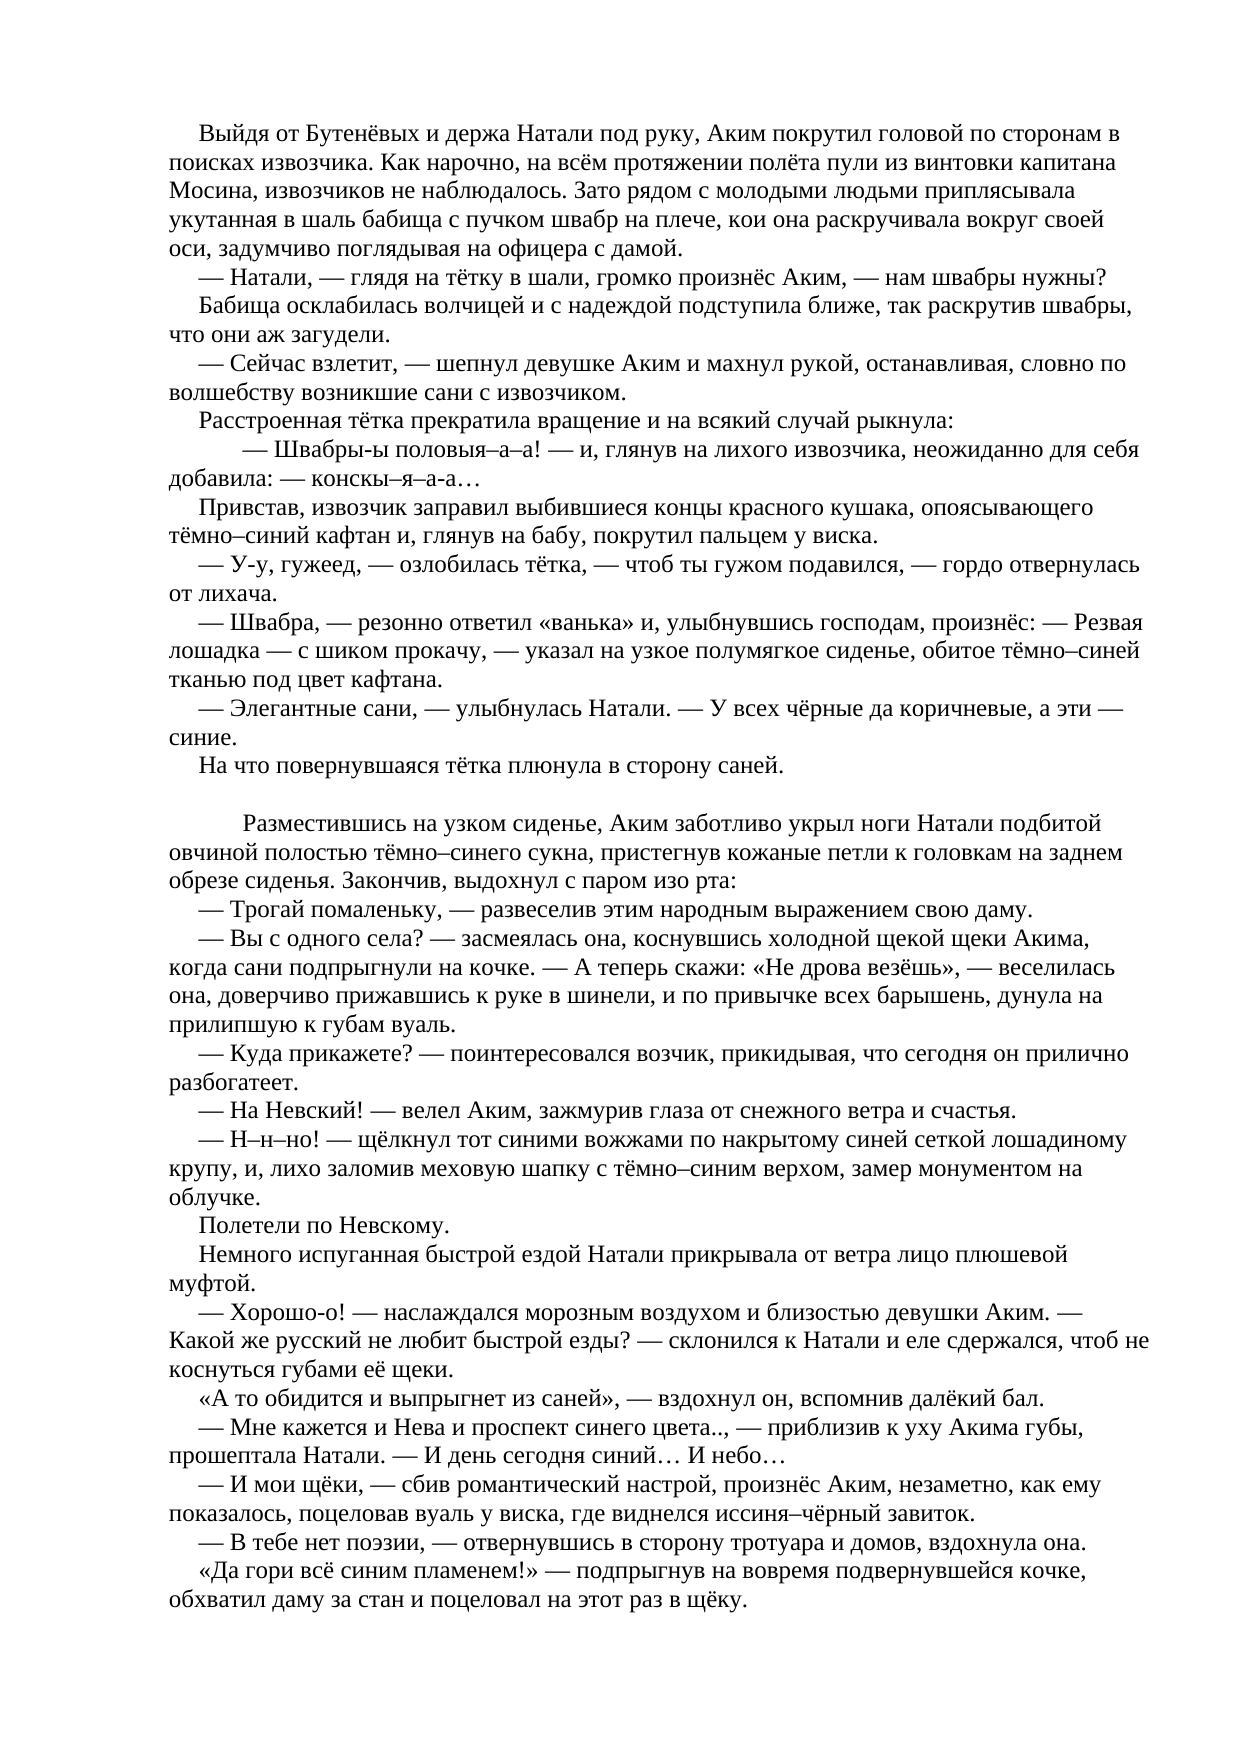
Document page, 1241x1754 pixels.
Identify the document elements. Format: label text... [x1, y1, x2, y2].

text — Швабры-ы половыя–а–а! — и, глянув на лихого извозчика, неожиданно для себя добавила: — конскы–я–а-а… [169, 434, 1152, 492]
text — На Невский! — велел Аким, зажмурив глаза от снежного ветра и счастья. [169, 1096, 1152, 1124]
text Полетели по Невскому. [169, 1211, 1152, 1239]
text — Н–н–но! — щёлкнул тот синими вожжами по накрытому синей сеткой лошадиному крупу, и, лихо заломив меховую шапку с тёмно–синим верхом, замер монументом на облучке. [169, 1124, 1152, 1211]
text — Швабра, — резонно ответил «ванька» и, улыбнувшись господам, произнёс: — Резвая лошадка — с шиком прокачу, — указал на узкое полумягкое сиденье, обитое тёмно–синей тканью под цвет кафтана. [169, 607, 1152, 693]
text «Да гори всё синим пламенем!» — подпрыгнув на вовремя подвернувшейся кочке, обхватил даму за стан и поцеловал на этот раз в щёку. [169, 1556, 1152, 1613]
text Привстав, извозчик заправил выбившиеся концы красного кушака, опоясывающего тёмно–синий кафтан и, глянув на бабу, покрутил пальцем у виска. [169, 492, 1152, 549]
text Выйдя от Бутенёвых и держа Натали под руку, Аким покрутил головой по сторонам в поисках извозчика. Как нарочно, на всём протяжении полёта пули из винтовки капитана Мосина, извозчиков не наблюдалось. Зато рядом с молодыми людьми приплясывала укутанная в шаль бабища с пучком швабр на плече, кои она раскручивала вокруг своей оси, задумчиво поглядывая на офицера с дамой. [169, 118, 1152, 262]
text — Мне кажется и Нева и проспект синего цвета.., — приблизив к уху Акима губы, прошептала Натали. — И день сегодня синий… И небо… [169, 1412, 1152, 1469]
text — Куда прикажете? — поинтересовался возчик, прикидывая, что сегодня он прилично разбогатеет. [169, 1038, 1152, 1096]
text — Натали, — глядя на тётку в шали, громко произнёс Аким, — нам швабры нужны? [169, 262, 1152, 291]
text Немного испуганная быстрой ездой Натали прикрывала от ветра лицо плюшевой муфтой. [169, 1239, 1152, 1297]
text — Элегантные сани, — улыбнулась Натали. — У всех чёрные да коричневые, а эти — синие. [169, 693, 1152, 751]
text — И мои щёки, — сбив романтический настрой, произнёс Аким, незаметно, как ему показалось, поцеловав вуаль у виска, где виднелся иссиня–чёрный завиток. [169, 1469, 1152, 1527]
text — Трогай помаленьку, — развеселив этим народным выражением свою даму. [169, 894, 1152, 923]
text — У-у, гужеед, — озлобилась тётка, — чтоб ты гужом подавился, — гордо отвернулась от лихача. [169, 549, 1152, 607]
text Бабища осклабилась волчицей и с надеждой подступила ближе, так раскрутив швабры, что они аж загудели. [169, 291, 1152, 348]
text — Сейчас взлетит, — шепнул девушке Аким и махнул рукой, останавливая, словно по волшебству возникшие сани с извозчиком. [169, 348, 1152, 406]
text Разместившись на узком сиденье, Аким заботливо укрыл ноги Натали подбитой овчиной полостью тёмно–синего сукна, пристегнув кожаные петли к головкам на заднем обрезе сиденья. Закончив, выдохнул с паром изо рта: [169, 808, 1152, 894]
text — Хорошо-о! — наслаждался морозным воздухом и близостью девушки Аким. — Какой же русский не любит быстрой езды? — склонился к Натали и еле сдержался, чтоб не коснуться губами её щеки. [169, 1297, 1152, 1383]
text — Вы с одного села? — засмеялась она, коснувшись холодной щекой щеки Акима, когда сани подпрыгнули на кочке. — А теперь скажи: «Не дрова везёшь», — веселилась она, доверчиво прижавшись к руке в шинели, и по привычке всех барышень, дунула на прилипшую к губам вуаль. [169, 923, 1152, 1038]
text Расстроенная тётка прекратила вращение и на всякий случай рыкнула: [169, 406, 1152, 434]
text — В тебе нет поэзии, — отвернувшись в сторону тротуара и домов, вздохнула она. [169, 1527, 1152, 1556]
text На что повернувшаяся тётка плюнула в сторону саней. [169, 751, 1152, 779]
text «А то обидится и выпрыгнет из саней», — вздохнул он, вспомнив далёкий бал. [169, 1383, 1152, 1412]
